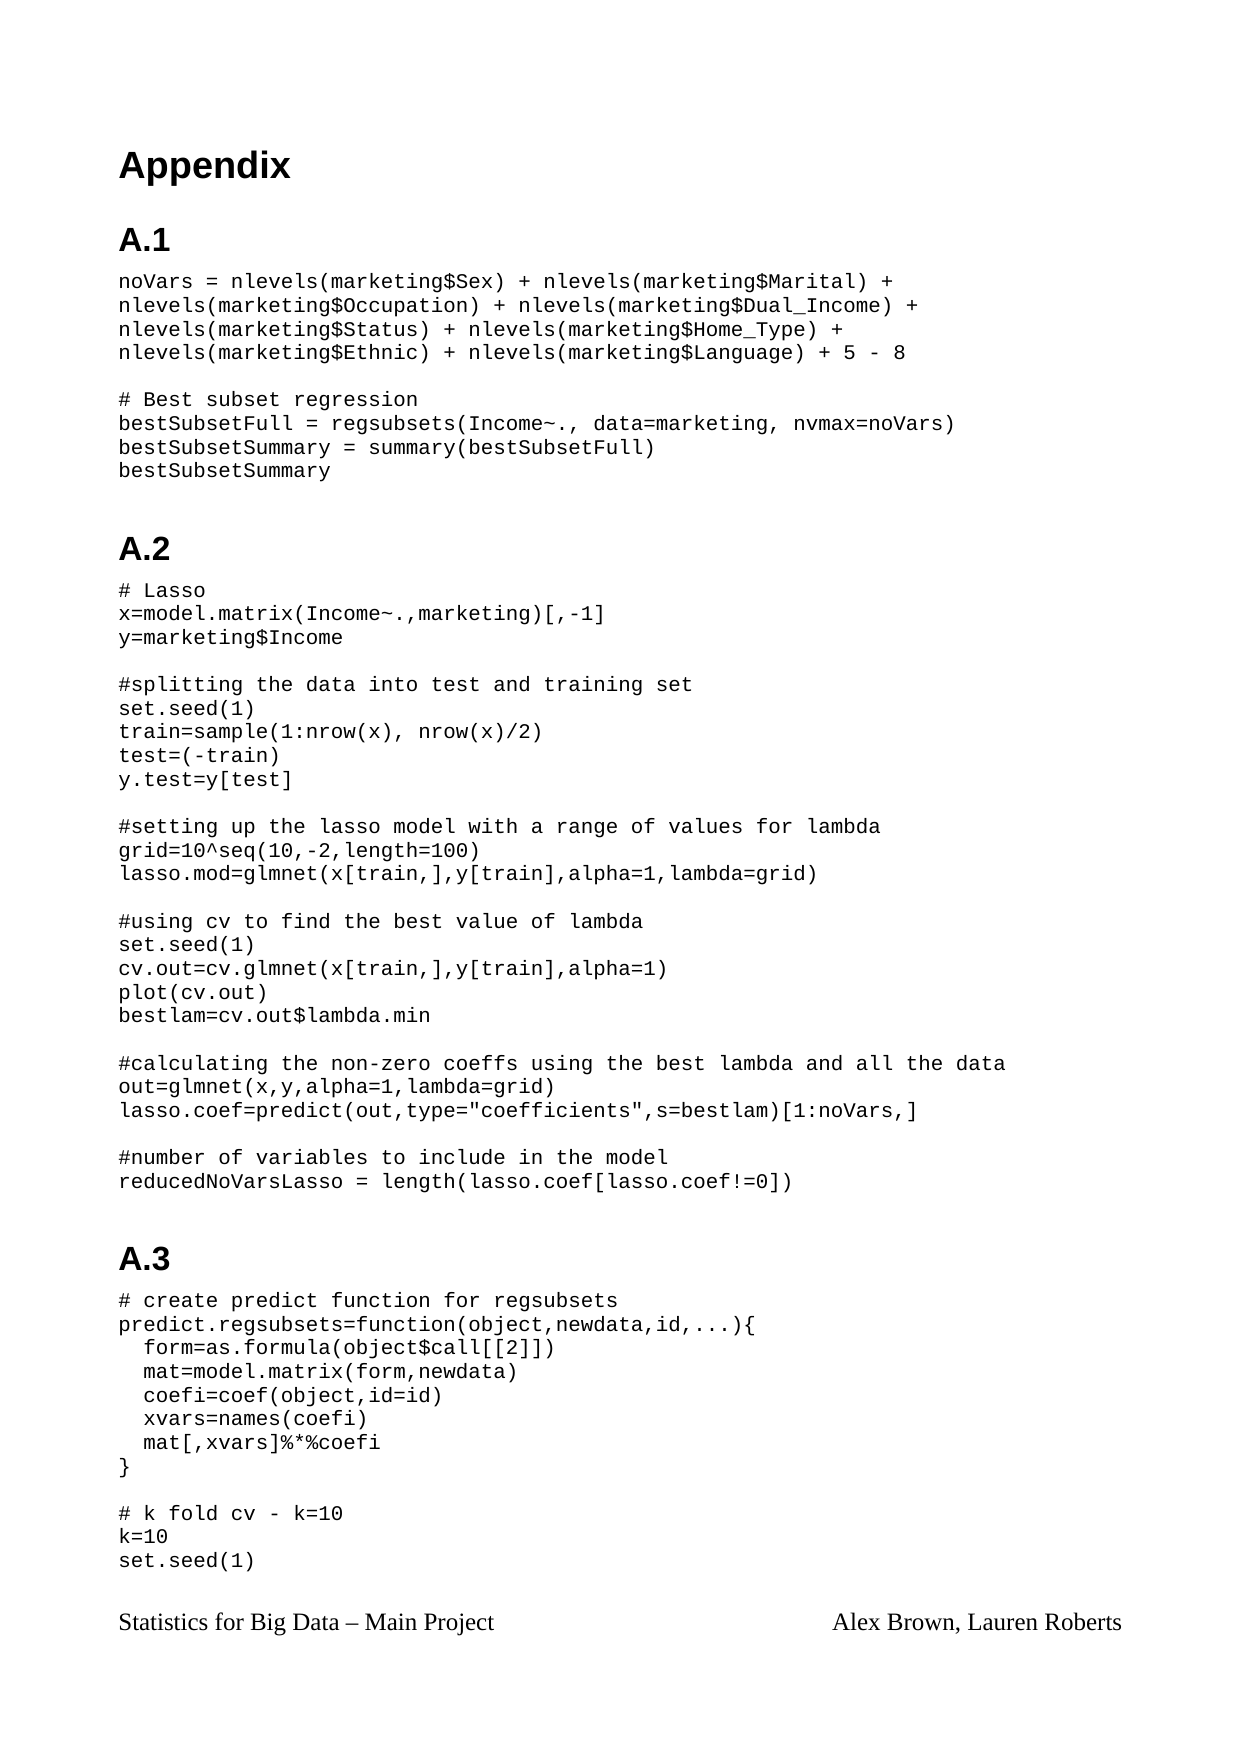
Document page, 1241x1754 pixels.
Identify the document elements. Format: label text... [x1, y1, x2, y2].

text lasso.coef=predict(out,type="coefficients",s=bestlam)[1:noVars,] [118, 1100, 1122, 1123]
text } [118, 1456, 1122, 1479]
subtitle A.2 [118, 528, 1122, 567]
text train=sample(1:nrow(x), nrow(x)/2) [118, 722, 1122, 745]
text reducedNoVarsLasso = length(lasso.coef[lasso.coef!=0]) [118, 1171, 1122, 1194]
text out=glmnet(x,y,alpha=1,lambda=grid) [118, 1076, 1122, 1100]
subtitle Appendix [118, 143, 1122, 187]
text mat=model.matrix(form,newdata) [118, 1361, 1122, 1385]
text y=marketing$Income [118, 627, 1122, 651]
text #number of variables to include in the model [118, 1147, 1122, 1171]
text x=model.matrix(Income~.,marketing)[,-1] [118, 603, 1122, 627]
text set.seed(1) [118, 698, 1122, 722]
text #using cv to find the best value of lambda [118, 911, 1122, 934]
text #setting up the lasso model with a range of values for lambda [118, 816, 1122, 840]
text grid=10^seq(10,-2,length=100) [118, 840, 1122, 863]
text predict.regsubsets=function(object,newdata,id,...){ [118, 1314, 1122, 1337]
text set.seed(1) [118, 1550, 1122, 1574]
text #splitting the data into test and training set [118, 674, 1122, 698]
text # create predict function for regsubsets [118, 1290, 1122, 1314]
text xvars=names(coefi) [118, 1408, 1122, 1432]
text #calculating the non-zero coeffs using the best lambda and all the data [118, 1053, 1122, 1076]
text # Best subset regression [118, 389, 1122, 413]
text coefi=coef(object,id=id) [118, 1385, 1122, 1408]
text test=(-train) [118, 745, 1122, 769]
subtitle A.3 [118, 1239, 1122, 1278]
text lasso.mod=glmnet(x[train,],y[train],alpha=1,lambda=grid) [118, 863, 1122, 887]
text form=as.formula(object$call[[2]]) [118, 1337, 1122, 1361]
text bestSubsetSummary = summary(bestSubsetFull) [118, 437, 1122, 460]
text bestlam=cv.out$lambda.min [118, 1005, 1122, 1029]
subtitle A.1 [118, 220, 1122, 259]
text cv.out=cv.glmnet(x[train,],y[train],alpha=1) [118, 958, 1122, 982]
text # k fold cv - k=10 [118, 1503, 1122, 1527]
text set.seed(1) [118, 934, 1122, 958]
text bestSubsetSummary [118, 460, 1122, 484]
text mat[,xvars]%*%coefi [118, 1432, 1122, 1456]
text noVars = nlevels(marketing$Sex) + nlevels(marketing$Marital) + nlevels(marketing$Occupation) + nlevels(marketing$Dual_Income) + nlevels(marketing$Status) + nlevels(marketing$Home_Type) + nlevels(marketing$Ethnic) + nlevels(marketing$Language) + 5 - 8 [118, 271, 1122, 366]
text # Lasso [118, 580, 1122, 603]
text plot(cv.out) [118, 982, 1122, 1005]
text y.test=y[test] [118, 769, 1122, 792]
text k=10 [118, 1527, 1122, 1550]
text bestSubsetFull = regsubsets(Income~., data=marketing, nvmax=noVars) [118, 413, 1122, 437]
